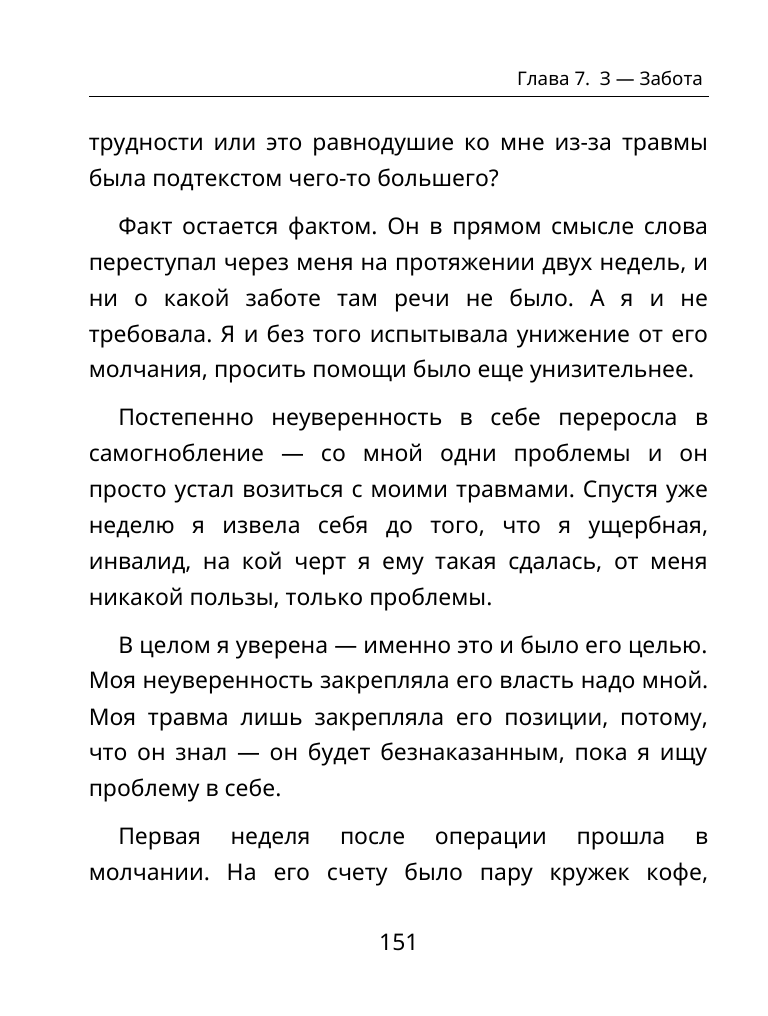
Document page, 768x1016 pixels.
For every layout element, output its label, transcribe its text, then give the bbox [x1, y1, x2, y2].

text В целом я уверена — именно это и было его целью. Моя неуверенность закрепляла его власть надо мной. Моя травма лишь закрепляла его позиции, потому, что он знал — он будет безнаказанным, пока я ищу проблему в себе. [88, 628, 709, 803]
text трудности или это равнодушие ко мне из-за травмы была подтекстом чего-то большего? [88, 126, 709, 193]
text Факт остается фактом. Он в прямом смысле слова переступал через меня на протяжении двух недель, и ни о какой заботе там речи не было. А я и не требовала. Я и без того испытывала унижение от его молчания, просить помощи было еще унизительнее. [88, 210, 709, 385]
text Постепенно неуверенность в себе переросла в самогнобление — со мной одни проблемы и он просто устал возиться с моими травмами. Спустя уже неделю я извела себя до того, что я ущербная, инвалид, на кой черт я ему такая сдалась, от меня никакой пользы, только проблемы. [88, 401, 709, 612]
text Первая неделя после операции прошла в молчании. На его счету было пару кружек кофе, [88, 820, 709, 887]
